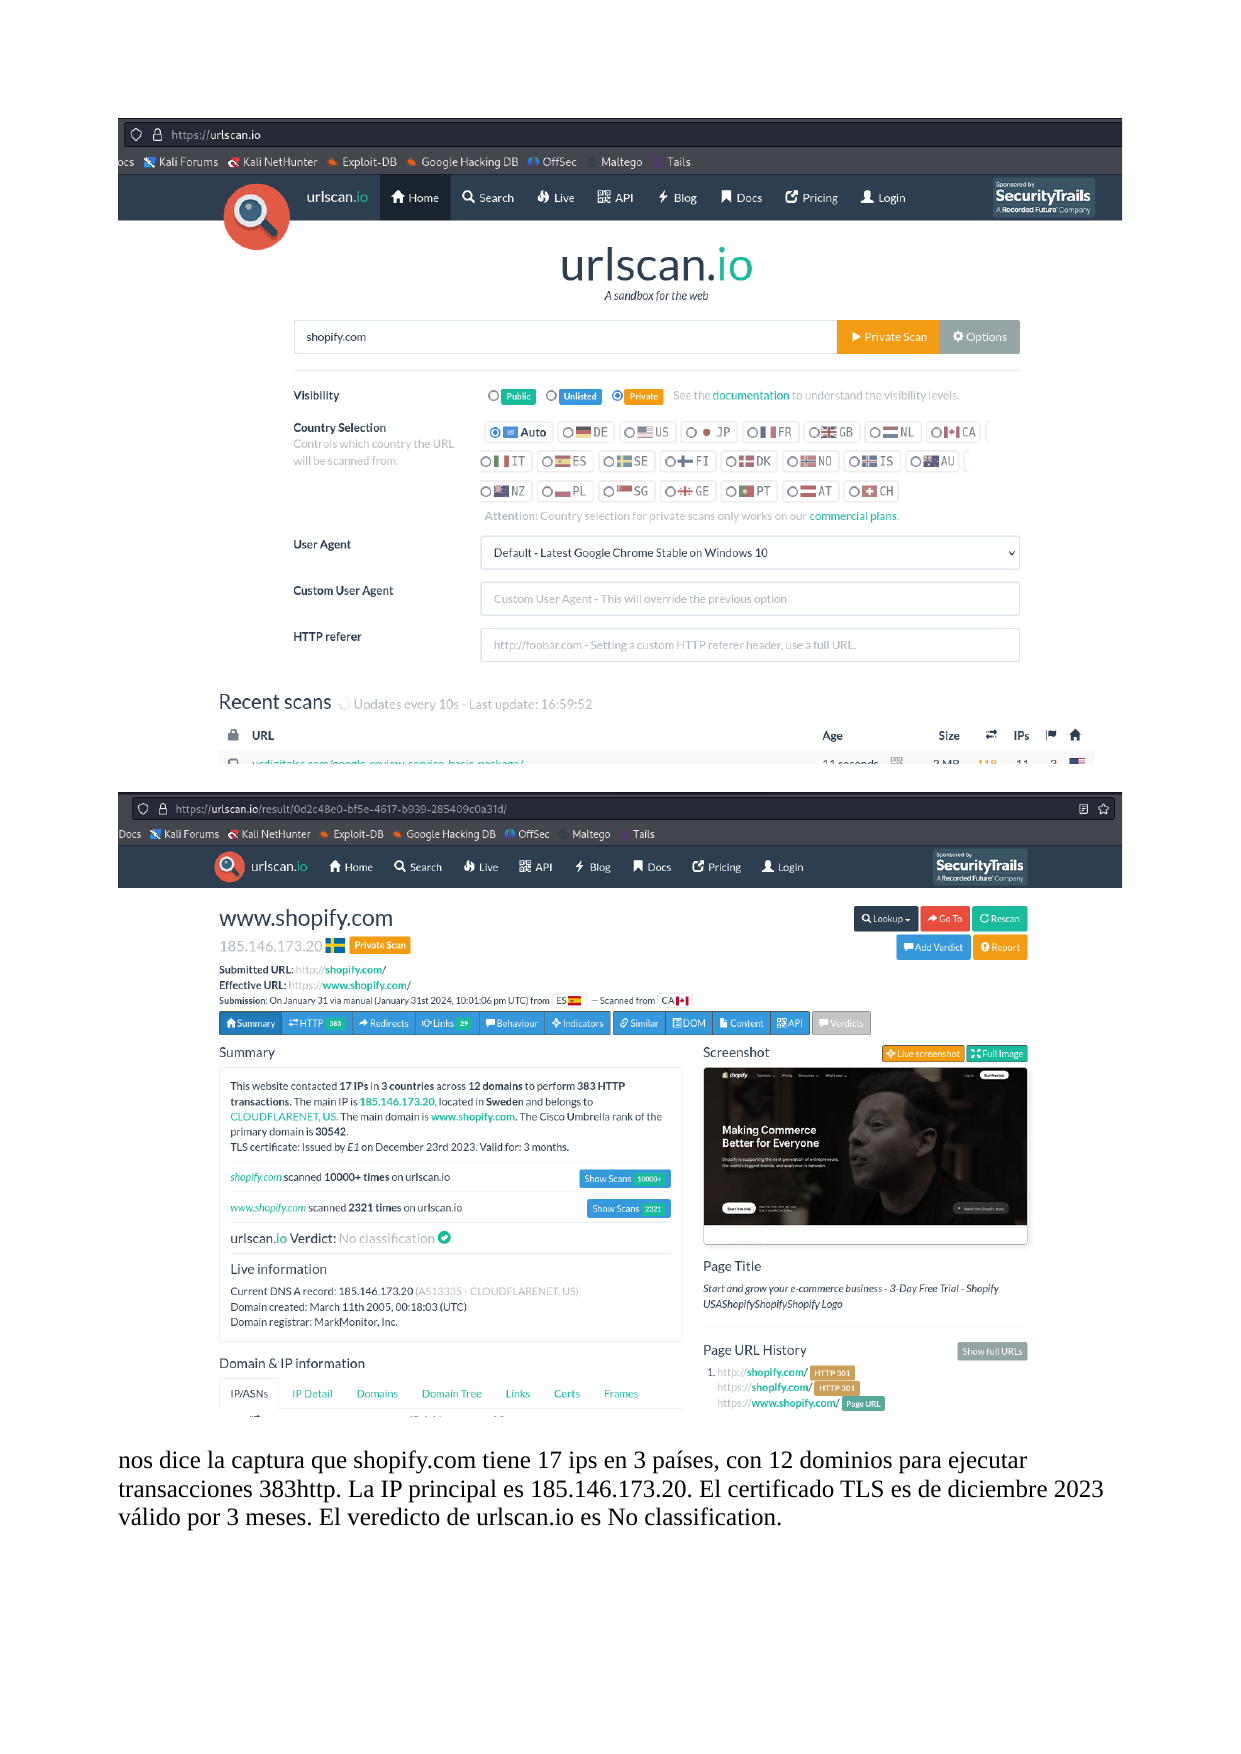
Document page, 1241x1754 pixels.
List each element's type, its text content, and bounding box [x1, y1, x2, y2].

picture [118, 792, 1123, 1417]
text nos dice la captura que shopify.com tiene 17 ips en 3 países, con 12 dominios para ejecutar transacciones 383http. La IP principal es 185.146.173.20. El certificado TLS es de diciembre 2023 válido por 3 meses. El veredicto de urlscan.io es No classification. [118, 1445, 1122, 1531]
picture [118, 118, 1123, 764]
